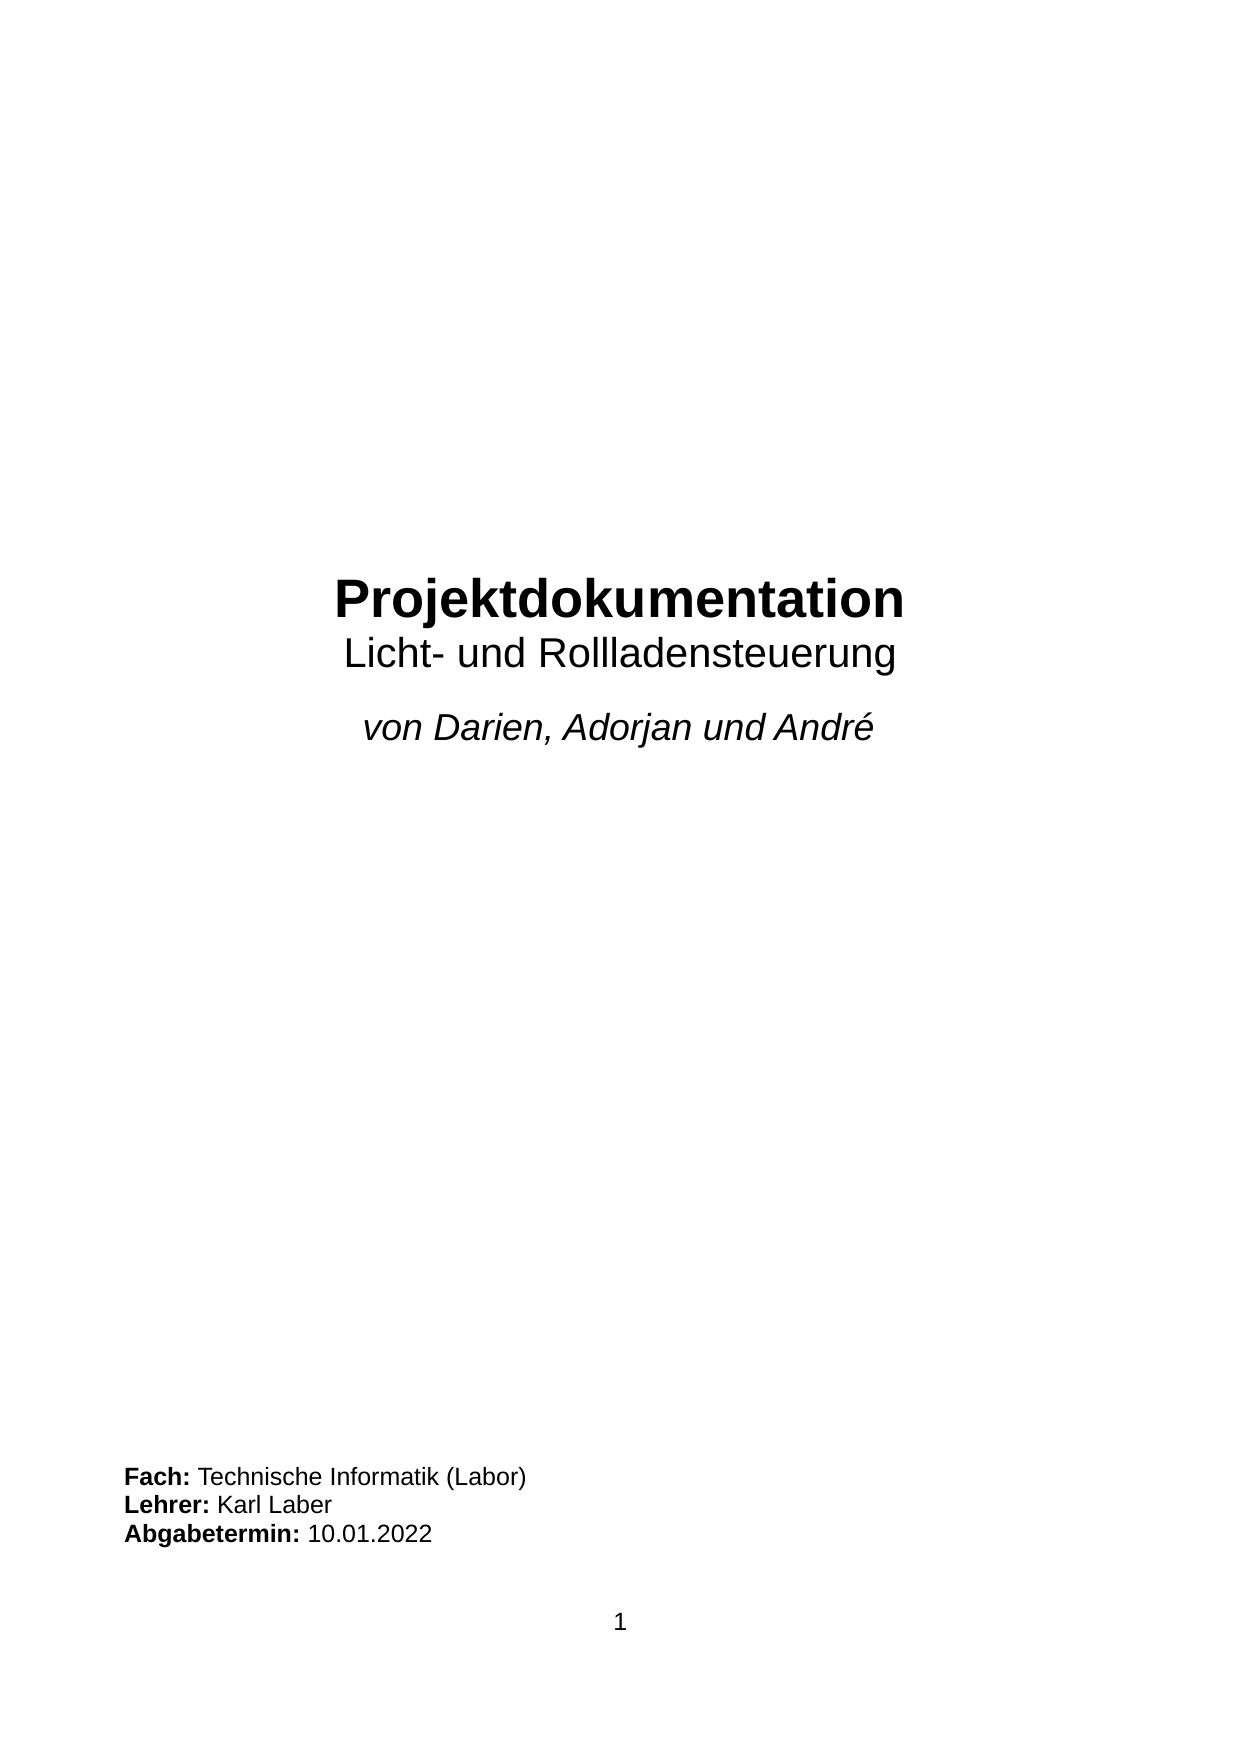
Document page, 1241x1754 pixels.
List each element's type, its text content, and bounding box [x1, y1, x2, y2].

table_cell [118, 754, 1122, 1456]
table_cell Fach: Technische Informatik (Labor) Lehrer: Karl Laber Abgabetermin: 10.01.2022 [118, 1456, 1122, 1553]
table_header [118, 118, 1122, 561]
table_cell Projektdokumentation Licht- und Rollladensteuerung von Darien, Adorjan und André [118, 561, 1122, 754]
